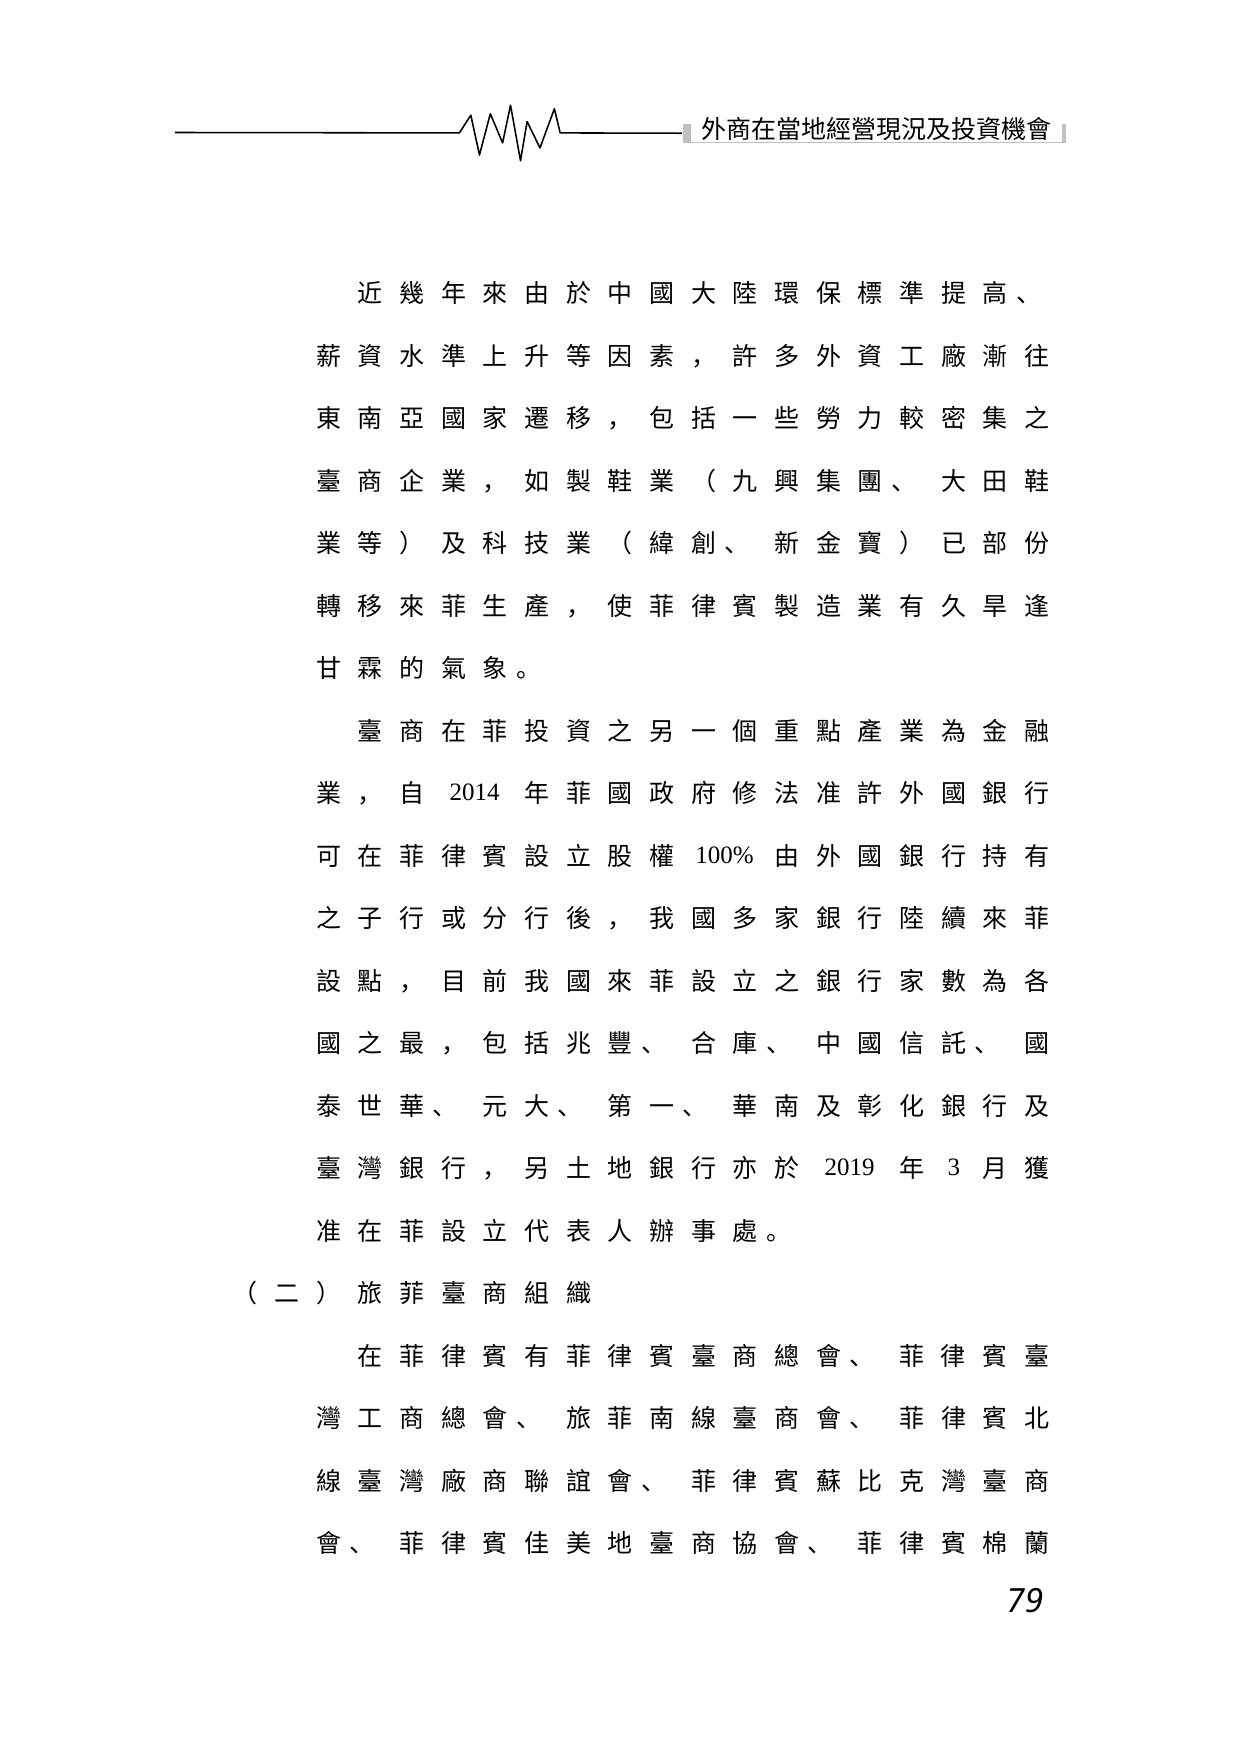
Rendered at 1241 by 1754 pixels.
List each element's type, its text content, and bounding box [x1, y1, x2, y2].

text （二）旅菲臺商組織 [207, 1250, 1058, 1313]
text 臺商在菲投資之另一個重點產業為金融業，自2014年菲國政府修法准許外國銀行可在菲律賓設立股權100%由外國銀行持有之子行或分行後，我國多家銀行陸續來菲設點，目前我國來菲設立之銀行家數為各國之最，包括兆豐、合庫、中國信託、國泰世華、元大、第一、華南及彰化銀行及臺灣銀行，另土地銀行亦於2019年3月獲准在菲設立代表人辦事處。 [281, 688, 1058, 1250]
text 在菲律賓有菲律賓臺商總會、菲律賓臺灣工商總會、旅菲南線臺商會、菲律賓北線臺灣廠商聯誼會、菲律賓蘇比克灣臺商會、菲律賓佳美地臺商協會、菲律賓棉蘭 [281, 1313, 1058, 1563]
text 近幾年來由於中國大陸環保標準提高、薪資水準上升等因素，許多外資工廠漸往東南亞國家遷移，包括一些勞力較密集之臺商企業，如製鞋業（九興集團、大田鞋業等）及科技業（緯創、新金寶）已部份轉移來菲生產，使菲律賓製造業有久旱逢甘霖的氣象。 [281, 250, 1058, 688]
